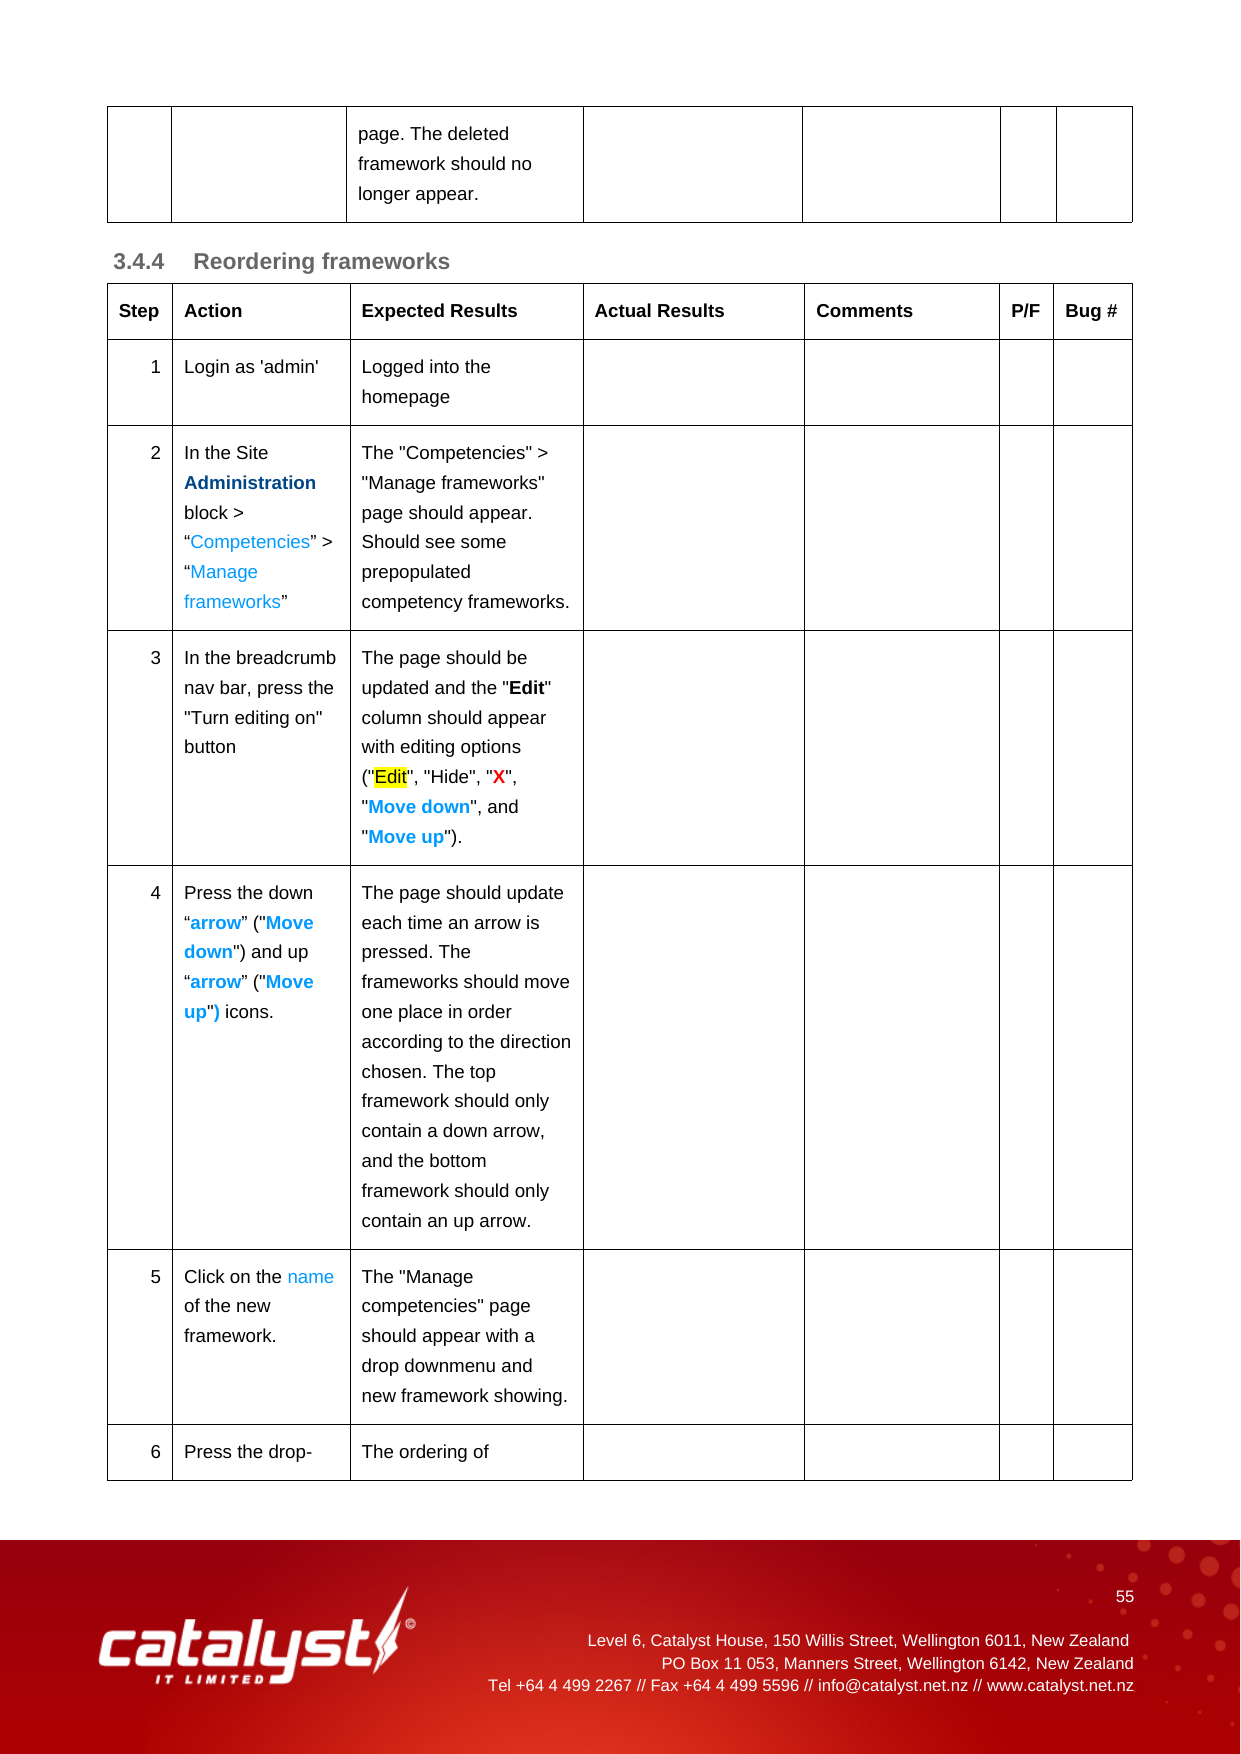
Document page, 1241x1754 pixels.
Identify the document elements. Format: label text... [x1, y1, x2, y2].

table_cell [108, 107, 171, 222]
table_cell [584, 866, 804, 1248]
table_cell [1000, 866, 1053, 1248]
table_cell [172, 107, 346, 222]
table_cell [584, 1250, 804, 1424]
table_cell The "Competencies" > "Manage frameworks" page should appear. Should see some prepopulated competency frameworks. [351, 426, 583, 630]
table_cell 5 [108, 1250, 172, 1424]
table_header Comments [805, 284, 999, 339]
table_cell [1054, 426, 1132, 630]
table_cell [584, 107, 802, 222]
table_cell [1057, 107, 1132, 222]
table_header Actual Results [584, 284, 804, 339]
table_cell In the breadcrumb nav bar, press the "Turn editing on" button [173, 631, 350, 865]
table_cell [803, 107, 1000, 222]
table_cell 1 [108, 340, 172, 425]
table_cell [805, 1425, 999, 1480]
table_cell The ordering of [351, 1425, 583, 1480]
table_cell [1000, 1425, 1053, 1480]
table_cell 3 [108, 631, 172, 865]
table_cell [584, 631, 804, 865]
table_cell [805, 631, 999, 865]
table_header Step [108, 284, 172, 339]
table_cell In the Site Administration block > “Competencies” > “Manage frameworks” [173, 426, 350, 630]
table_cell [584, 426, 804, 630]
table_header Expected Results [351, 284, 583, 339]
table_cell [1054, 340, 1132, 425]
table_cell [1054, 1425, 1132, 1480]
subtitle Reordering frameworks [107, 248, 1103, 274]
picture [0, 1540, 1241, 1754]
table_cell Login as 'admin' [173, 340, 350, 425]
table_cell Press the down “arrow” ("Move down") and up “arrow” ("Move up") icons. [173, 866, 350, 1248]
table_cell The page should update each time an arrow is pressed. The frameworks should move one place in order according to the direction chosen. The top framework should only contain a down arrow, and the bottom framework should only contain an up arrow. [351, 866, 583, 1248]
table_cell Logged into the homepage [351, 340, 583, 425]
table_cell page. The deleted framework should no longer appear. [347, 107, 583, 222]
table_cell [1000, 340, 1053, 425]
table_cell [1000, 631, 1053, 865]
table_cell 4 [108, 866, 172, 1248]
table_header P/F [1000, 284, 1053, 339]
table_cell [1001, 107, 1056, 222]
table_cell Click on the name of the new framework. [173, 1250, 350, 1424]
table_cell 2 [108, 426, 172, 630]
table_cell The "Manage competencies" page should appear with a drop downmenu and new framework showing. [351, 1250, 583, 1424]
table_cell [1054, 631, 1132, 865]
table_cell [584, 340, 804, 425]
table_cell 6 [108, 1425, 172, 1480]
table_cell [584, 1425, 804, 1480]
table_header Bug # [1054, 284, 1132, 339]
table_header Action [173, 284, 350, 339]
table_cell [805, 340, 999, 425]
table_cell [805, 1250, 999, 1424]
table_cell Press the drop- [173, 1425, 350, 1480]
table_cell [1054, 1250, 1132, 1424]
table_cell [1000, 1250, 1053, 1424]
table_cell [1000, 426, 1053, 630]
table_cell The page should be updated and the "Edit" column should appear with editing options ("Edit", "Hide", "X", "Move down", and "Move up"). [351, 631, 583, 865]
table_cell [805, 866, 999, 1248]
table_cell [805, 426, 999, 630]
table_cell [1054, 866, 1132, 1248]
